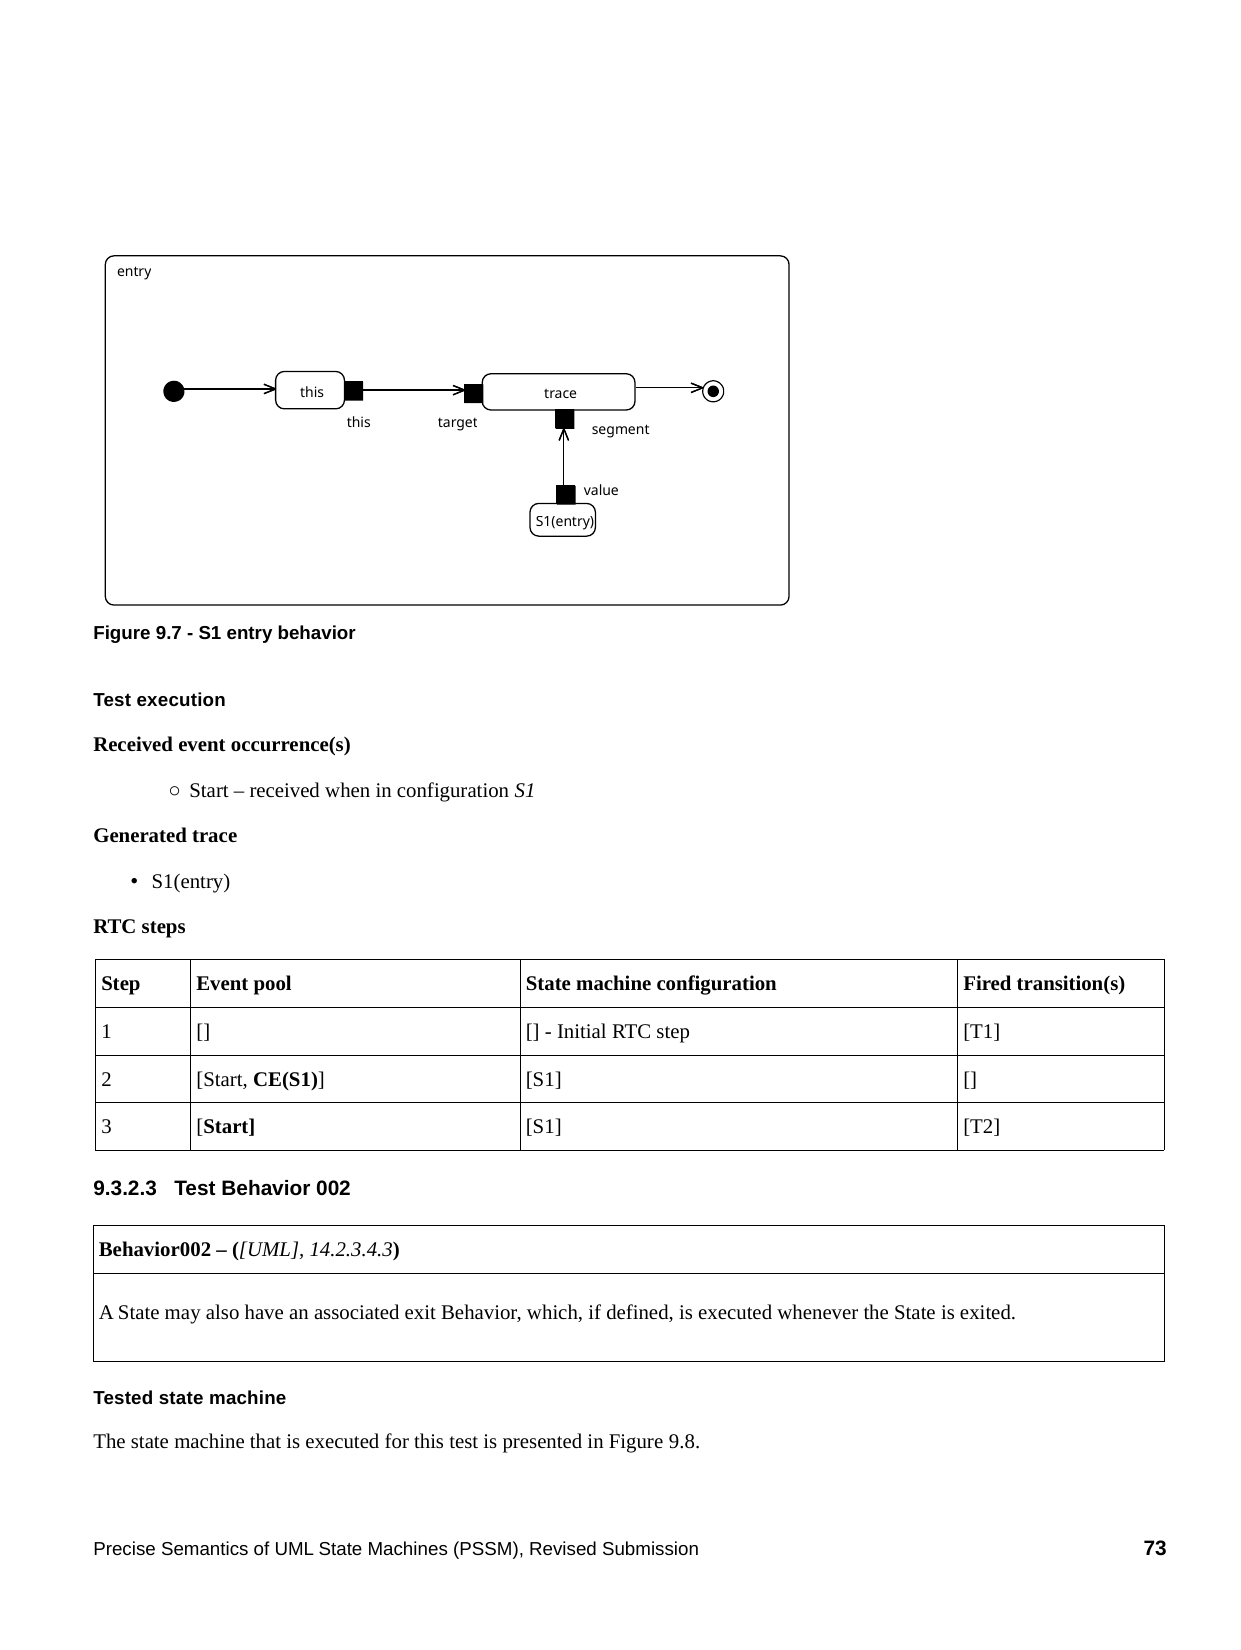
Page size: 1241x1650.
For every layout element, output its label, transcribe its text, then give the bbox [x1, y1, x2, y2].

table_cell [T2] [958, 1103, 1164, 1150]
table_cell [T1] [958, 1008, 1164, 1054]
subtitle Tested state machine [93, 1387, 1164, 1408]
table_cell [] [958, 1056, 1164, 1102]
table_header Behavior002 – ([UML], 14.2.3.4.3) [94, 1226, 1164, 1273]
table_header Fired transition(s) [958, 960, 1164, 1007]
table_cell 1 [96, 1008, 190, 1054]
subtitle Test execution [93, 689, 1164, 711]
list S1(entry) [131, 868, 1164, 893]
table_cell A State may also have an associated exit Behavior, which, if defined, is executed whenever the State is exited. [94, 1274, 1164, 1361]
table_cell [S1] [521, 1103, 957, 1150]
text Generated trace [93, 823, 1164, 847]
table_cell [S1] [521, 1056, 957, 1102]
table_cell 2 [96, 1056, 190, 1102]
list Start – received when in configuration S1 [168, 777, 1164, 802]
table_cell [] [191, 1008, 520, 1054]
table_header Event pool [191, 960, 520, 1007]
table_header State machine configuration [521, 960, 957, 1007]
text Figure 9.7 - S1 entry behavior [93, 243, 924, 643]
subtitle Test Behavior 002 [93, 1175, 1164, 1200]
table_header Step [96, 960, 190, 1007]
table_cell 3 [96, 1103, 190, 1150]
table_cell [Start, CE(S1)] [191, 1056, 520, 1102]
table_cell [] - Initial RTC step [521, 1008, 957, 1054]
text Received event occurrence(s) [93, 732, 1164, 756]
text RTC steps [93, 914, 1164, 938]
table_cell [Start] [191, 1103, 520, 1150]
text The state machine that is executed for this test is presented in Figure 9.8. [93, 1429, 1164, 1453]
